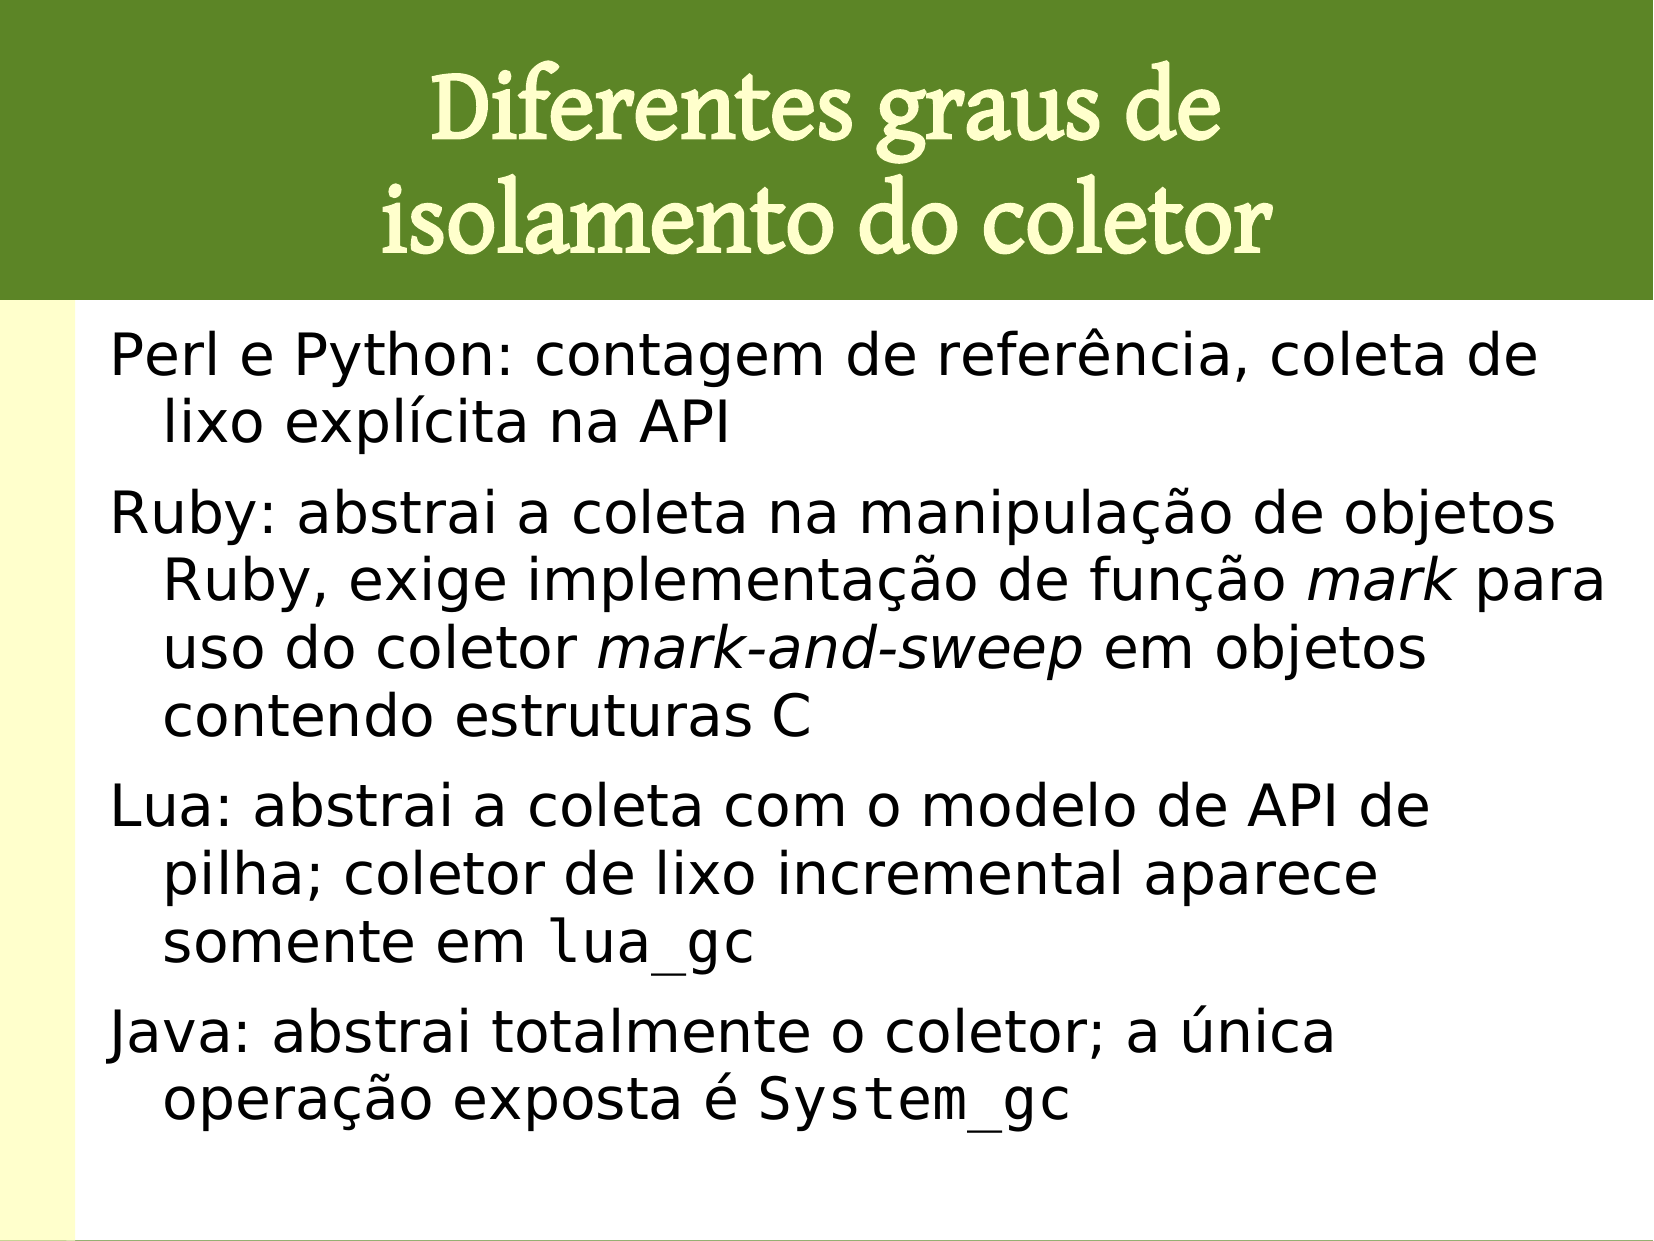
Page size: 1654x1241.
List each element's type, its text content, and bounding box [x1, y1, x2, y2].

list Perl e Python: contagem de referência, coleta de lixo explícita na API Ruby: abstrai a coleta na manipulação de objetos Ruby, exige implementação de função mark para uso do coletor mark-and-sweep em objetos contendo estruturas C Lua: abstrai a coleta com o modelo de API de pilha; coletor de lixo incremental aparece somente em lua_gc Java: abstrai totalmente o coletor; a única operação exposta é System_gc [91, 321, 1613, 1201]
title Diferentes graus de isolamento do coletor [121, 51, 1534, 279]
